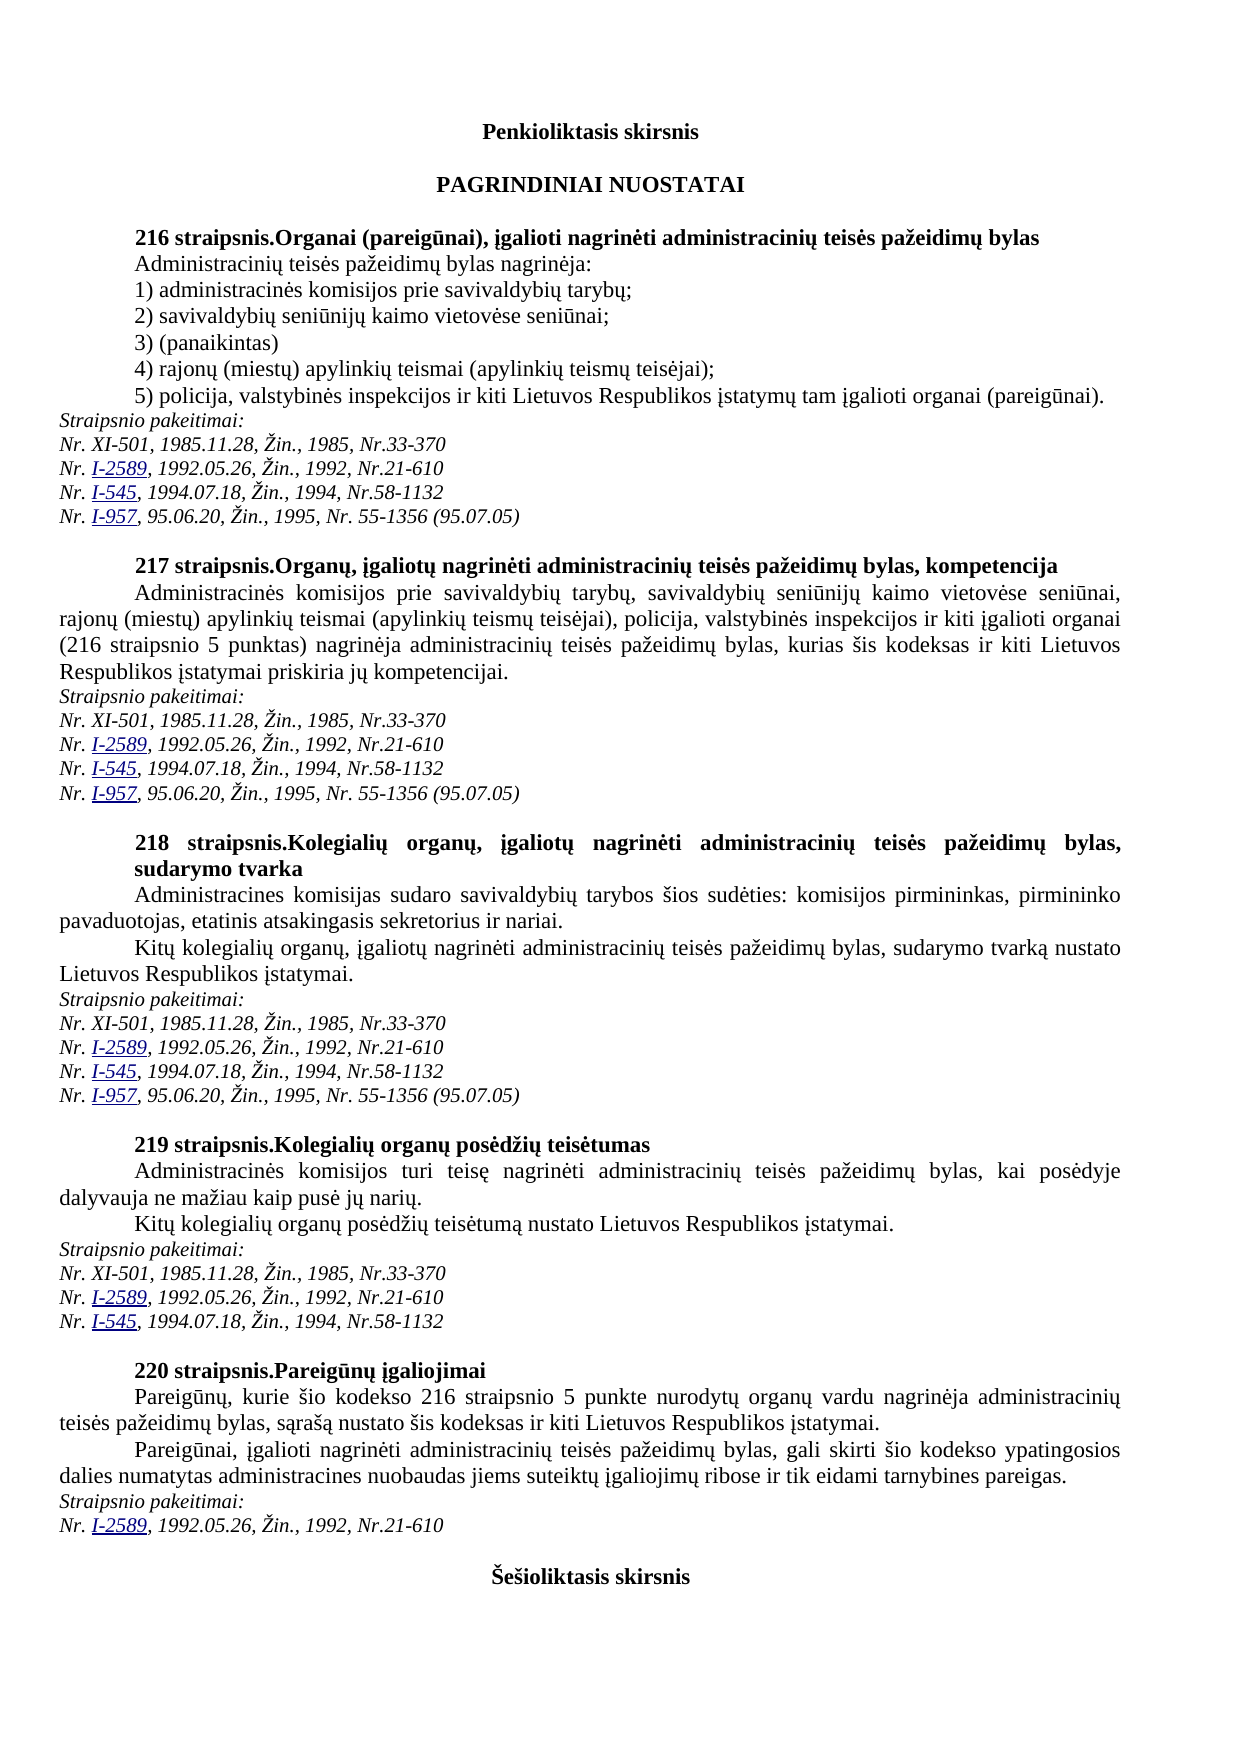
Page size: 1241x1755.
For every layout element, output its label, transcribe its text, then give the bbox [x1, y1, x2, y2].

text Pareigūnų, kurie šio kodekso 216 straipsnio 5 punkte nurodytų organų vardu nagrinėja administracinių teisės pažeidimų bylas, sąrašą nustato šis kodeksas ir kiti Lietuvos Respublikos įstatymai. [59, 1383, 1122, 1436]
text 4) rajonų (miestų) apylinkių teismai (apylinkių teismų teisėjai); [59, 355, 1122, 382]
text Kitų kolegialių organų posėdžių teisėtumą nustato Lietuvos Respublikos įstatymai. [59, 1210, 1122, 1236]
text Nr. I-545, 1994.07.18, Žin., 1994, Nr.58-1132 [59, 480, 1122, 504]
text Nr. I-545, 1994.07.18, Žin., 1994, Nr.58-1132 [59, 1309, 1122, 1333]
text Straipsnio pakeitimai: [59, 684, 1122, 708]
text Nr. XI-501, 1985.11.28, Žin., 1985, Nr.33-370 [59, 432, 1122, 456]
text 1) administracinės komisijos prie savivaldybių tarybų; [59, 276, 1122, 303]
text 216 straipsnis.Organai (pareigūnai), įgalioti nagrinėti administracinių teisės pažeidimų bylas [134, 223, 1122, 250]
text Nr. I-2589, 1992.05.26, Žin., 1992, Nr.21-610 [59, 1284, 1122, 1309]
text Nr. I-2589, 1992.05.26, Žin., 1992, Nr.21-610 [59, 1035, 1122, 1059]
text 2) savivaldybių seniūnijų kaimo vietovėse seniūnai; [59, 303, 1122, 329]
text 3) (panaikintas) [59, 329, 1122, 355]
text Pareigūnai, įgalioti nagrinėti administracinių teisės pažeidimų bylas, gali skirti šio kodekso ypatingosios dalies numatytas administracines nuobaudas jiems suteiktų įgaliojimų ribose ir tik eidami tarnybines pareigas. [59, 1436, 1122, 1488]
text 218 straipsnis.Kolegialių organų, įgaliotų nagrinėti administracinių teisės pažeidimų bylas, sudarymo tvarka [134, 828, 1122, 881]
text Nr. I-545, 1994.07.18, Žin., 1994, Nr.58-1132 [59, 1059, 1122, 1083]
text Nr. I-957, 95.06.20, Žin., 1995, Nr. 55-1356 (95.07.05) [59, 1083, 1122, 1107]
text Penkioliktasis skirsnis [59, 118, 1122, 144]
text Straipsnio pakeitimai: [59, 408, 1122, 432]
text Nr. I-957, 95.06.20, Žin., 1995, Nr. 55-1356 (95.07.05) [59, 780, 1122, 804]
text Administracines komisijas sudaro savivaldybių tarybos šios sudėties: komisijos pirmininkas, pirmininko pavaduotojas, etatinis atsakingasis sekretorius ir nariai. [59, 881, 1122, 934]
text Šešioliktasis skirsnis [59, 1563, 1122, 1589]
text Straipsnio pakeitimai: [59, 1236, 1122, 1261]
text 217 straipsnis.Organų, įgaliotų nagrinėti administracinių teisės pažeidimų bylas, kompetencija [134, 552, 1122, 579]
text Administracinių teisės pažeidimų bylas nagrinėja: [59, 250, 1122, 276]
text Nr. XI-501, 1985.11.28, Žin., 1985, Nr.33-370 [59, 1261, 1122, 1284]
text Straipsnio pakeitimai: [59, 987, 1122, 1011]
text Kitų kolegialių organų, įgaliotų nagrinėti administracinių teisės pažeidimų bylas, sudarymo tvarką nustato Lietuvos Respublikos įstatymai. [59, 934, 1122, 987]
text 220 straipsnis.Pareigūnų įgaliojimai [59, 1357, 1122, 1383]
text PAGRINDINIAI NUOSTATAI [59, 171, 1122, 197]
text Nr. I-2589, 1992.05.26, Žin., 1992, Nr.21-610 [59, 732, 1122, 756]
text Administracinės komisijos turi teisę nagrinėti administracinių teisės pažeidimų bylas, kai posėdyje dalyvauja ne mažiau kaip pusė jų narių. [59, 1157, 1122, 1210]
text Nr. I-545, 1994.07.18, Žin., 1994, Nr.58-1132 [59, 756, 1122, 780]
text 5) policija, valstybinės inspekcijos ir kiti Lietuvos Respublikos įstatymų tam įgalioti organai (pareigūnai). [59, 382, 1122, 408]
text Nr. I-2589, 1992.05.26, Žin., 1992, Nr.21-610 [59, 1513, 1122, 1537]
text Nr. XI-501, 1985.11.28, Žin., 1985, Nr.33-370 [59, 708, 1122, 732]
text Administracinės komisijos prie savivaldybių tarybų, savivaldybių seniūnijų kaimo vietovėse seniūnai, rajonų (miestų) apylinkių teismai (apylinkių teismų teisėjai), policija, valstybinės inspekcijos ir kiti įgalioti organai (216 straipsnio 5 punktas) nagrinėja administracinių teisės pažeidimų bylas, kurias šis kodeksas ir kiti Lietuvos Respublikos įstatymai priskiria jų kompetencijai. [59, 579, 1122, 684]
text Nr. I-957, 95.06.20, Žin., 1995, Nr. 55-1356 (95.07.05) [59, 504, 1122, 528]
text Nr. XI-501, 1985.11.28, Žin., 1985, Nr.33-370 [59, 1011, 1122, 1035]
text Straipsnio pakeitimai: [59, 1488, 1122, 1513]
text Nr. I-2589, 1992.05.26, Žin., 1992, Nr.21-610 [59, 456, 1122, 480]
text 219 straipsnis.Kolegialių organų posėdžių teisėtumas [59, 1131, 1122, 1157]
